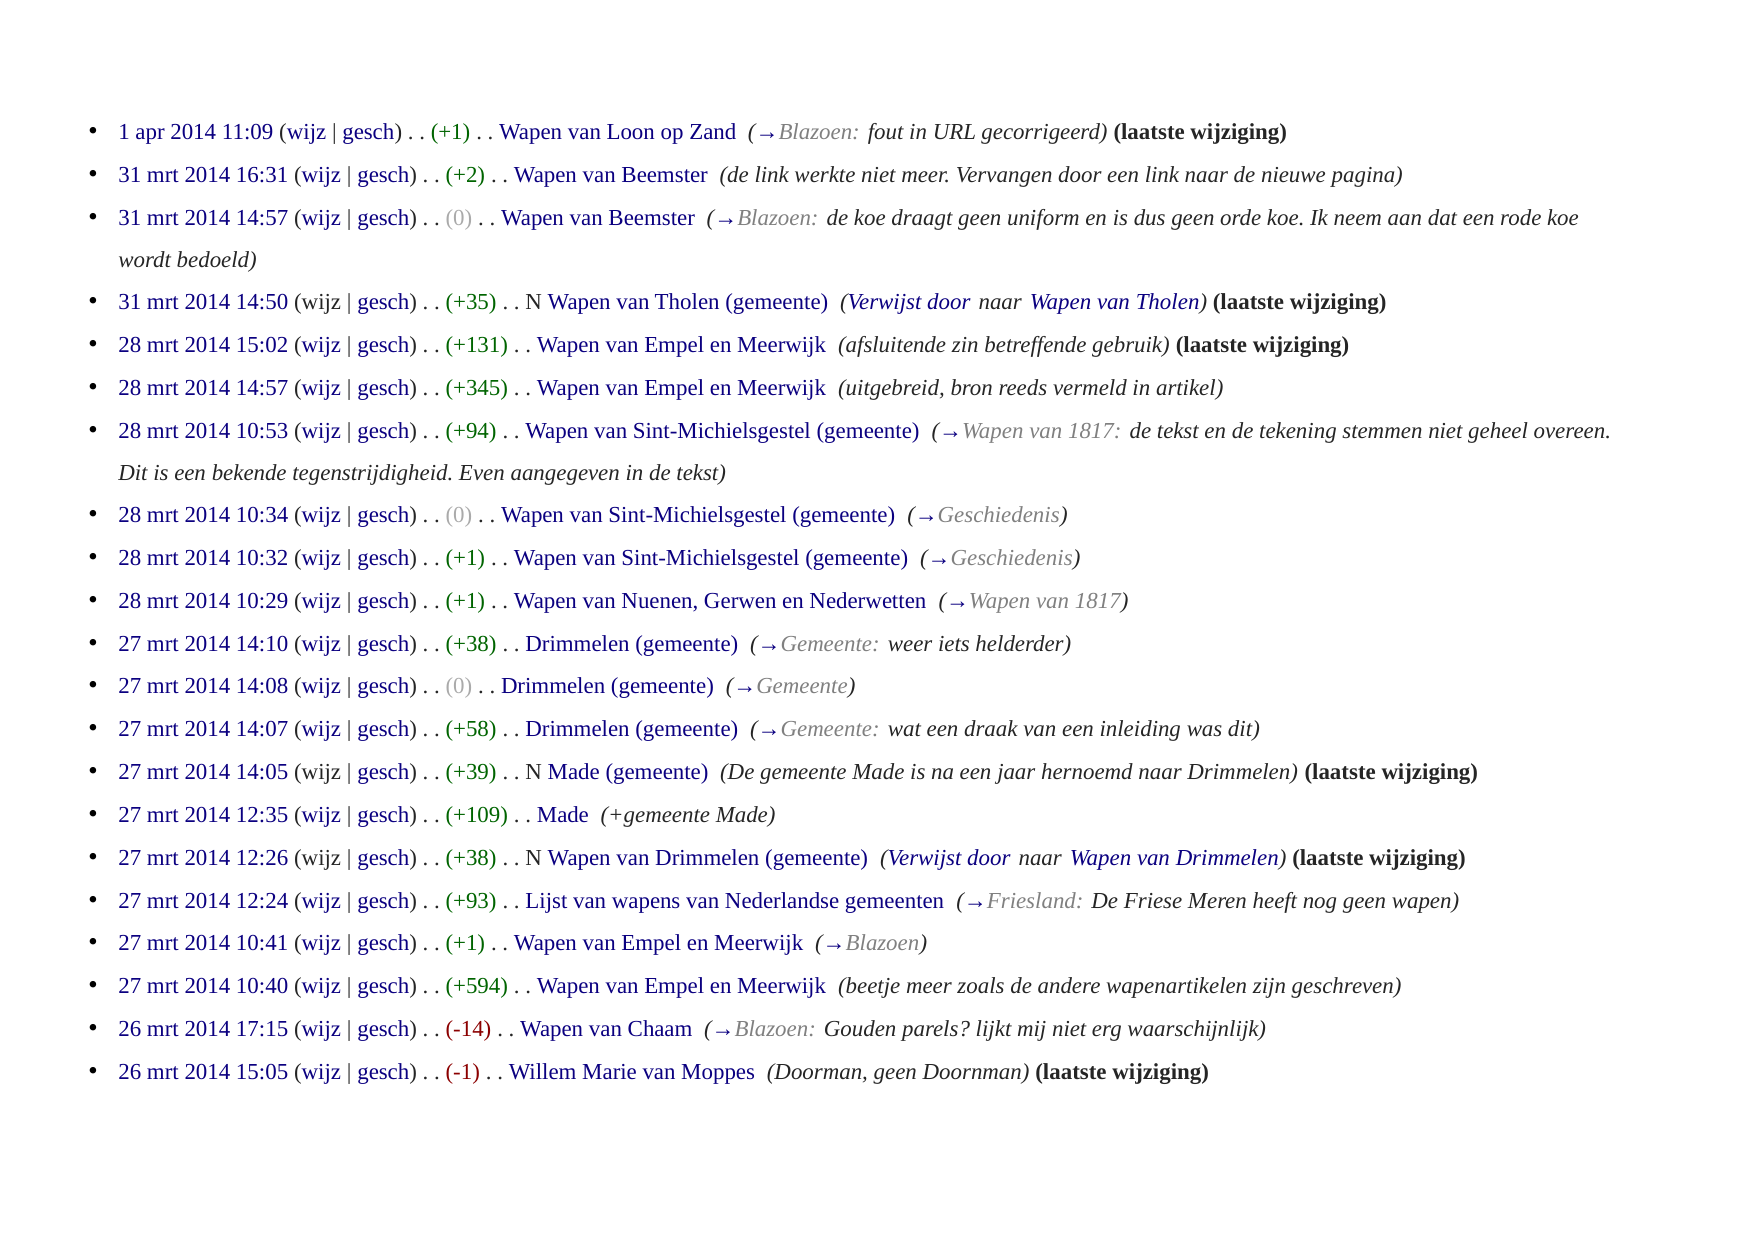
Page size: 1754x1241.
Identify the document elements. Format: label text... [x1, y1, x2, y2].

list 26 mrt 2014 17:15 (wijz | gesch) . . (-14)‎ . . Wapen van Chaam ‎ (→‎Blazoen: Gouden parels? lijkt mij niet erg waarschijnlijk) [118, 1015, 1636, 1042]
list 31 mrt 2014 14:50 (wijz | gesch) . . (+35)‎ . . N Wapen van Tholen (gemeente) ‎ (Verwijst door naar Wapen van Tholen) (laatste wijziging) [118, 288, 1636, 315]
list 1 apr 2014 11:09 (wijz | gesch) . . (+1)‎ . . Wapen van Loon op Zand ‎ (→‎Blazoen: fout in URL gecorrigeerd) (laatste wijziging) [118, 118, 1636, 145]
list 27 mrt 2014 14:08 (wijz | gesch) . . (0)‎ . . Drimmelen (gemeente) ‎ (→‎Gemeente) [118, 673, 1636, 699]
list 28 mrt 2014 10:29 (wijz | gesch) . . (+1)‎ . . Wapen van Nuenen, Gerwen en Nederwetten ‎ (→‎Wapen van 1817) [118, 587, 1636, 614]
list 28 mrt 2014 14:57 (wijz | gesch) . . (+345)‎ . . Wapen van Empel en Meerwijk ‎ (uitgebreid, bron reeds vermeld in artikel) [118, 374, 1636, 401]
list 27 mrt 2014 14:05 (wijz | gesch) . . (+39)‎ . . N Made (gemeente) ‎ (De gemeente Made is na een jaar hernoemd naar Drimmelen) (laatste wijziging) [118, 758, 1636, 785]
list 27 mrt 2014 14:10 (wijz | gesch) . . (+38)‎ . . Drimmelen (gemeente) ‎ (→‎Gemeente: weer iets helderder) [118, 630, 1636, 657]
list 27 mrt 2014 12:26 (wijz | gesch) . . (+38)‎ . . N Wapen van Drimmelen (gemeente) ‎ (Verwijst door naar Wapen van Drimmelen) (laatste wijziging) [118, 844, 1636, 871]
list 26 mrt 2014 15:05 (wijz | gesch) . . (-1)‎ . . Willem Marie van Moppes ‎ (Doorman, geen Doornman) (laatste wijziging) [118, 1058, 1636, 1085]
list 27 mrt 2014 14:07 (wijz | gesch) . . (+58)‎ . . Drimmelen (gemeente) ‎ (→‎Gemeente: wat een draak van een inleiding was dit) [118, 715, 1636, 742]
list 28 mrt 2014 10:34 (wijz | gesch) . . (0)‎ . . Wapen van Sint-Michielsgestel (gemeente) ‎ (→‎Geschiedenis) [118, 501, 1636, 528]
list 28 mrt 2014 10:53 (wijz | gesch) . . (+94)‎ . . Wapen van Sint-Michielsgestel (gemeente) ‎ (→‎Wapen van 1817: de tekst en de tekening stemmen niet geheel overeen. Dit is een bekende tegenstrijdigheid. Even aangegeven in de tekst) [118, 417, 1636, 486]
list 27 mrt 2014 10:40 (wijz | gesch) . . (+594)‎ . . Wapen van Empel en Meerwijk ‎ (beetje meer zoals de andere wapenartikelen zijn geschreven) [118, 972, 1636, 999]
list 28 mrt 2014 10:32 (wijz | gesch) . . (+1)‎ . . Wapen van Sint-Michielsgestel (gemeente) ‎ (→‎Geschiedenis) [118, 544, 1636, 571]
list 27 mrt 2014 12:35 (wijz | gesch) . . (+109)‎ . . Made ‎ (+gemeente Made) [118, 801, 1636, 828]
list 27 mrt 2014 12:24 (wijz | gesch) . . (+93)‎ . . Lijst van wapens van Nederlandse gemeenten ‎ (→‎Friesland: De Friese Meren heeft nog geen wapen) [118, 887, 1636, 913]
list 28 mrt 2014 15:02 (wijz | gesch) . . (+131)‎ . . Wapen van Empel en Meerwijk ‎ (afsluitende zin betreffende gebruik) (laatste wijziging) [118, 331, 1636, 358]
list 27 mrt 2014 10:41 (wijz | gesch) . . (+1)‎ . . Wapen van Empel en Meerwijk ‎ (→‎Blazoen) [118, 929, 1636, 956]
list 31 mrt 2014 14:57 (wijz | gesch) . . (0)‎ . . Wapen van Beemster ‎ (→‎Blazoen: de koe draagt geen uniform en is dus geen orde koe. Ik neem aan dat een rode koe wordt bedoeld) [118, 204, 1636, 273]
list 31 mrt 2014 16:31 (wijz | gesch) . . (+2)‎ . . Wapen van Beemster ‎ (de link werkte niet meer. Vervangen door een link naar de nieuwe pagina) [118, 161, 1636, 188]
